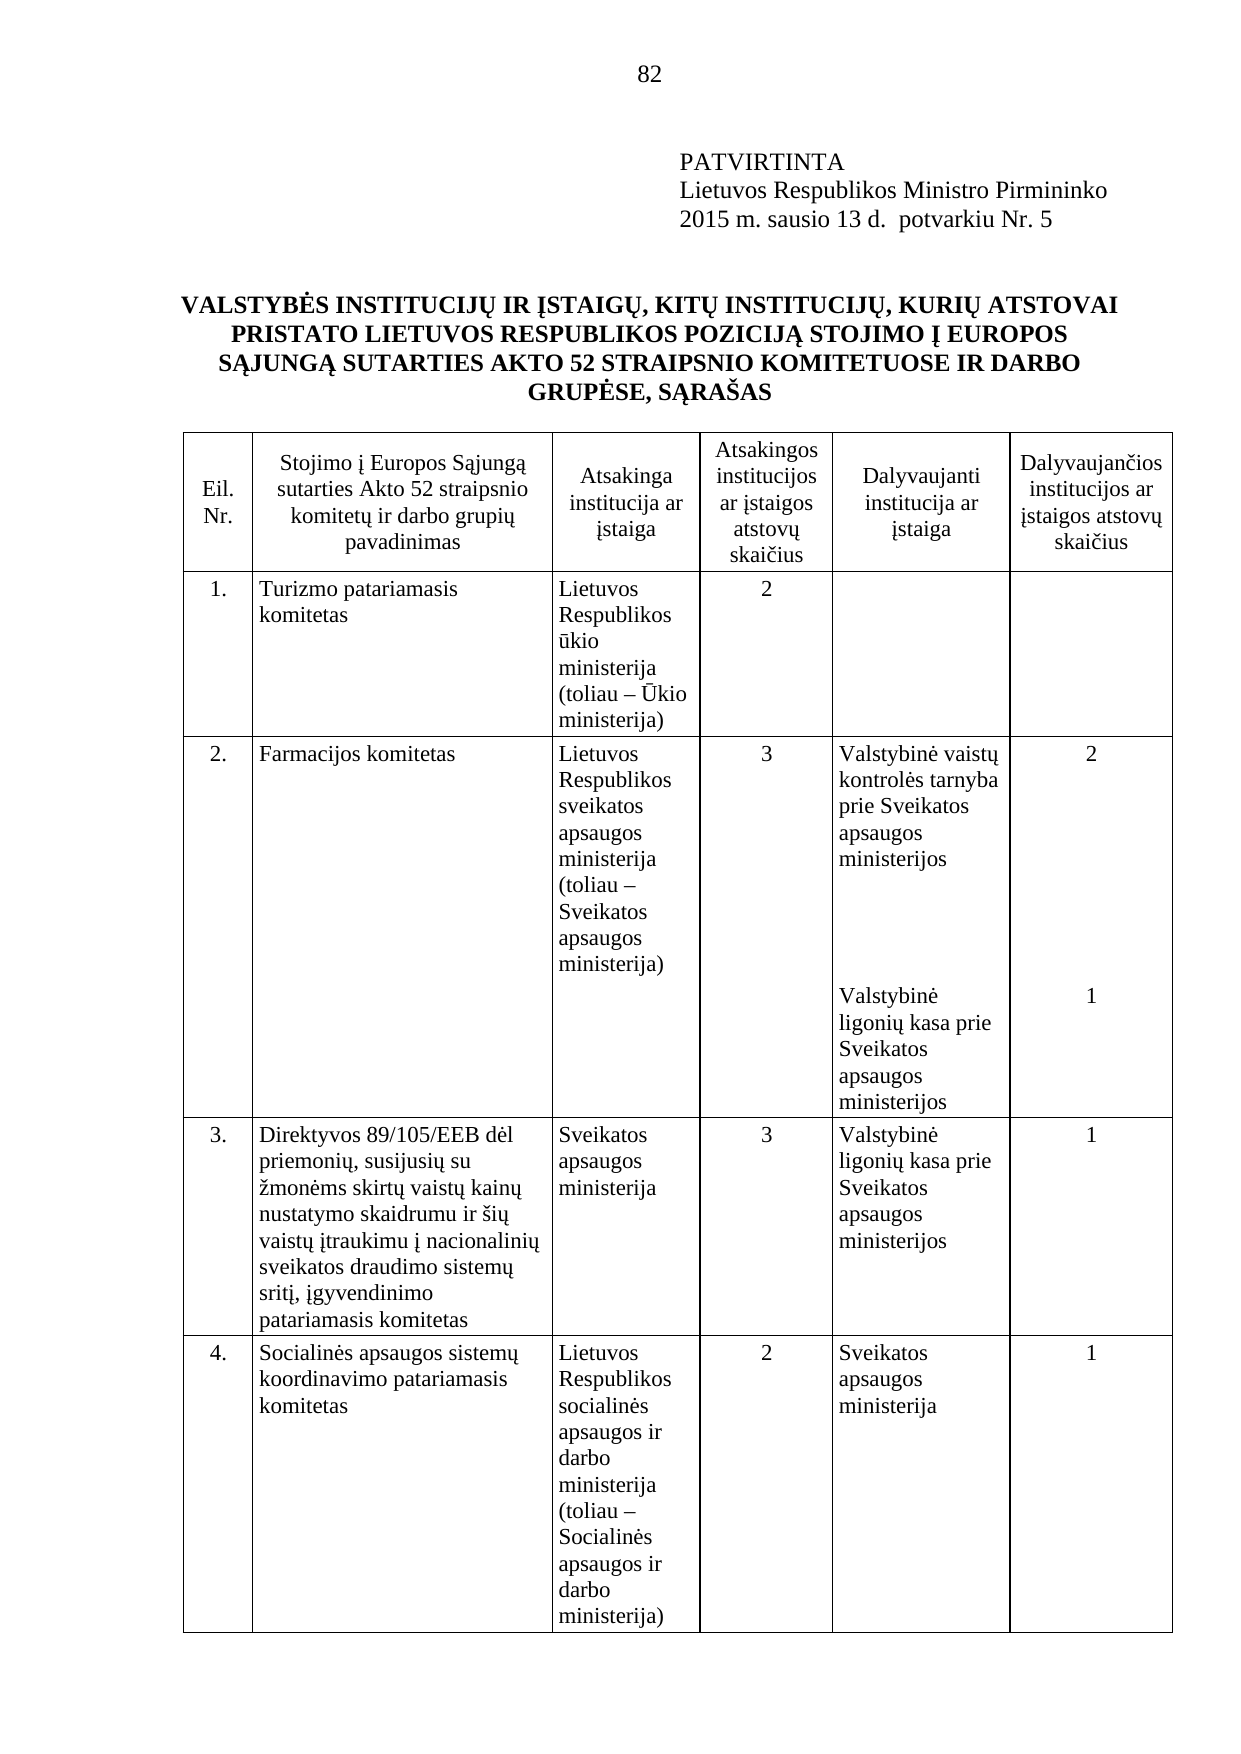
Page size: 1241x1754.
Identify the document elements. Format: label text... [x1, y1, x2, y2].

table_cell 1 [1011, 1118, 1172, 1256]
table_cell [553, 980, 699, 1117]
table_header Atsakinga institucija ar įstaiga [553, 433, 699, 571]
table_cell 2 [701, 1336, 832, 1632]
table_cell [184, 1256, 252, 1335]
table_header Dalyvaujančios institucijos ar įstaigos atstovų skaičius [1011, 433, 1172, 571]
table_cell Sveikatos apsaugos ministerija [553, 1118, 699, 1256]
table_cell Lietuvos Respublikos socialinės apsaugos ir darbo ministerija (toliau – Socialinės apsaugos ir darbo ministerija) [553, 1336, 699, 1632]
table_cell [184, 980, 252, 1117]
table_cell [553, 1256, 699, 1335]
table_cell 2 [701, 572, 832, 736]
table_cell 4. [184, 1336, 252, 1632]
table_cell 3. [184, 1118, 252, 1256]
text Valstybės institucijų ir įstaigų, kitų institucijų, kurių atstovai pristato Lietuvos Respublikos poziciją Stojimo į Europos Sąjungą sutarties akto 52 strAIPSNIO Komitetuose ir darbo grupėse, sąrašas [177, 291, 1122, 406]
table_header Atsakingos institucijos ar įstaigos atstovų skaičius [701, 433, 832, 571]
table_cell Valstybinė ligonių kasa prie Sveikatos apsaugos ministerijos [833, 1118, 1009, 1256]
table_header Stojimo į Europos Sąjungą sutarties Akto 52 straipsnio komitetų ir darbo grupių pavadinimas [253, 433, 552, 571]
text PATVIRTINTA Lietuvos Respublikos Ministro Pirmininko 2015 m. sausio 13 d. potvarkiu Nr. 5 [679, 147, 1122, 233]
table_cell Valstybinė vaistų kontrolės tarnyba prie Sveikatos apsaugos ministerijos [833, 737, 1009, 980]
table_cell Farmacijos komitetas [253, 737, 552, 980]
table_cell Sveikatos apsaugos ministerija [833, 1336, 1009, 1632]
table_cell 1. [184, 572, 252, 736]
table_cell 1 [1011, 1336, 1172, 1632]
table_cell [253, 980, 552, 1117]
table_cell [701, 980, 832, 1117]
table_cell [833, 1256, 1009, 1335]
table_cell 3 [701, 737, 832, 980]
table_cell 1 [1011, 980, 1172, 1117]
table_cell 2 [1011, 737, 1172, 980]
table_cell 2. [184, 737, 252, 980]
table_header Eil. Nr. [184, 433, 252, 571]
table_cell [701, 1256, 832, 1335]
table_cell Socialinės apsaugos sistemų koordinavimo patariamasis komitetas [253, 1336, 552, 1632]
table_cell Valstybinė ligonių kasa prie Sveikatos apsaugos ministerijos [833, 980, 1009, 1117]
table_header Dalyvaujanti institucija ar įstaiga [833, 433, 1009, 571]
table_cell Lietuvos Respublikos sveikatos apsaugos ministerija (toliau – Sveikatos apsaugos ministerija) [553, 737, 699, 980]
table_cell [1011, 1256, 1172, 1335]
table_cell Direktyvos 89/105/EEB dėl priemonių, susijusių su žmonėms skirtų vaistų kainų nustatymo skaidrumu ir šių vaistų įtraukimu į nacionalinių sveikatos draudimo sistemų sritį, įgyvendinimo patariamasis komitetas [253, 1118, 552, 1335]
table_cell Turizmo patariamasis komitetas [253, 572, 552, 736]
table_cell [1011, 572, 1172, 736]
table_cell 3 [701, 1118, 832, 1256]
table_cell [833, 572, 1009, 736]
table_cell Lietuvos Respublikos ūkio ministerija (toliau – Ūkio ministerija) [553, 572, 699, 736]
